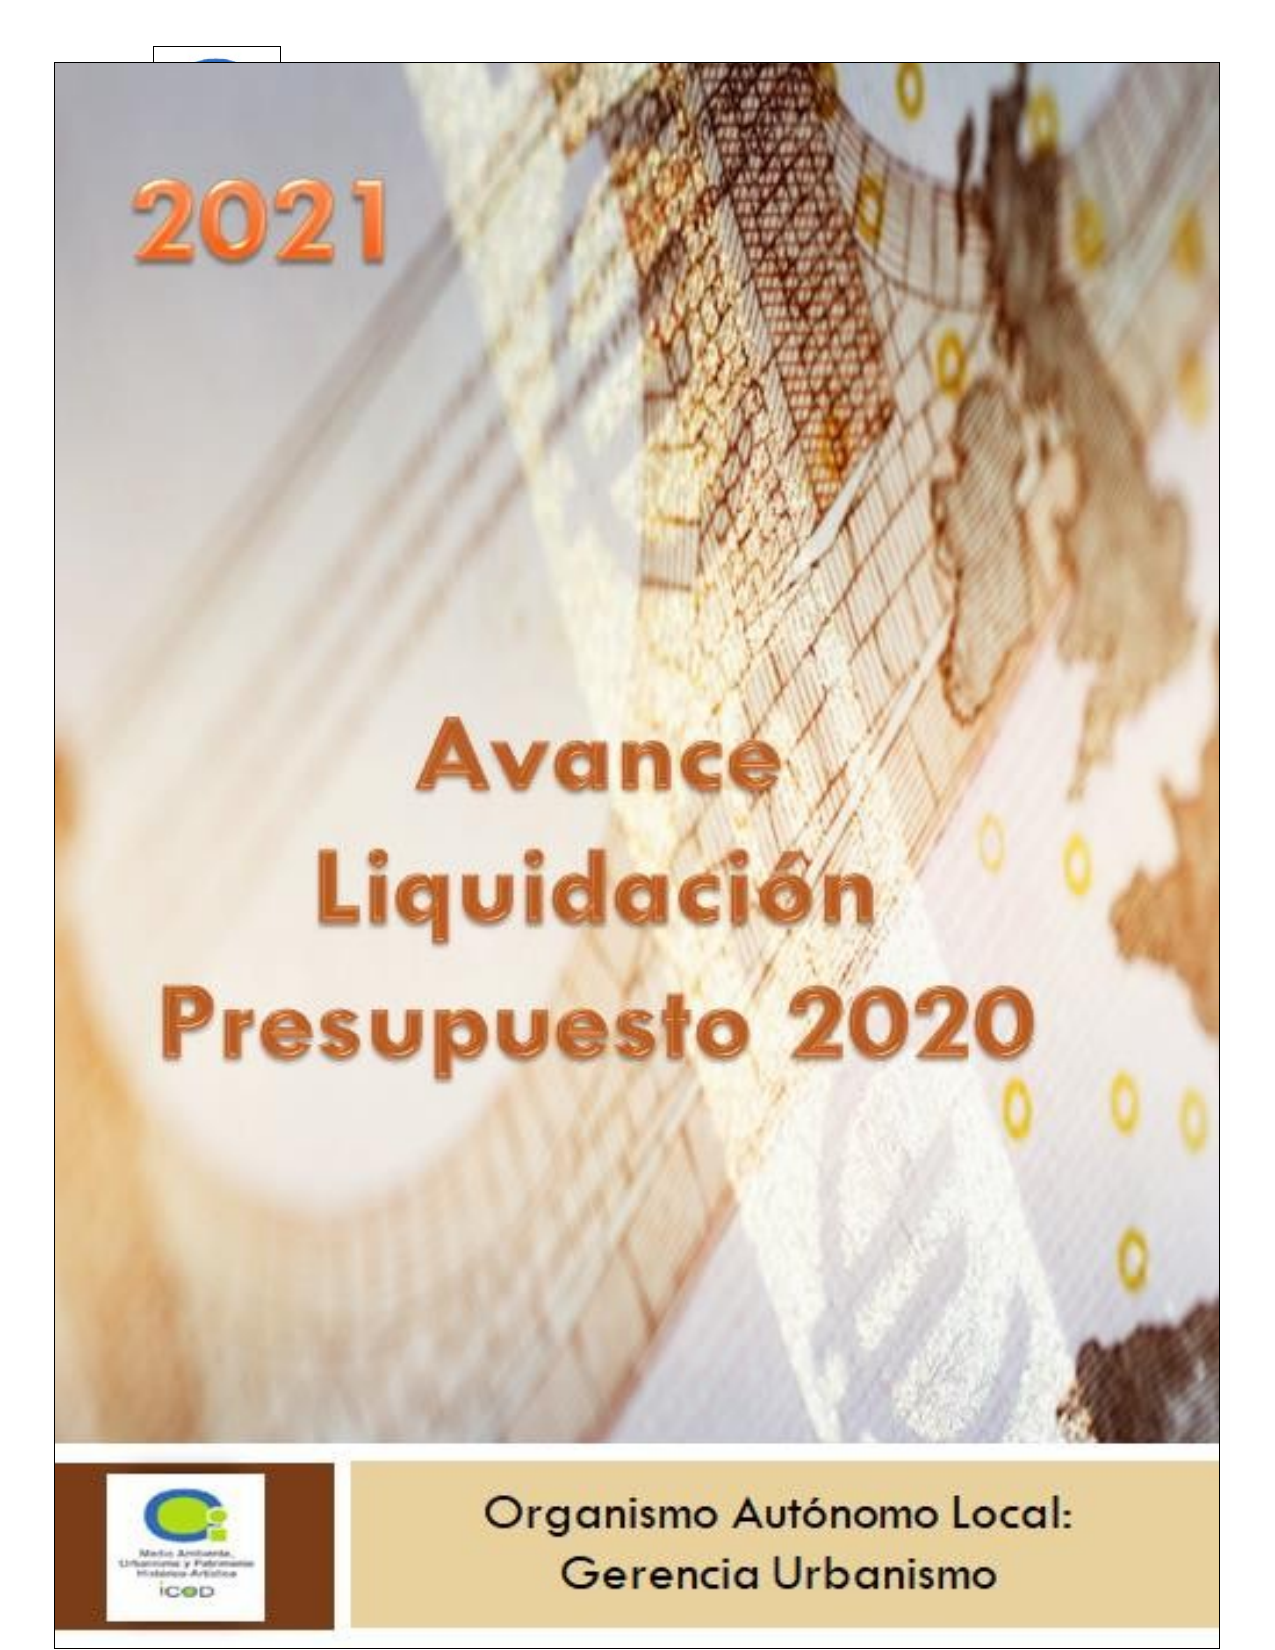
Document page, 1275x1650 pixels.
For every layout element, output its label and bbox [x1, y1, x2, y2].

picture [55, 63, 1219, 1648]
picture [154, 47, 280, 62]
